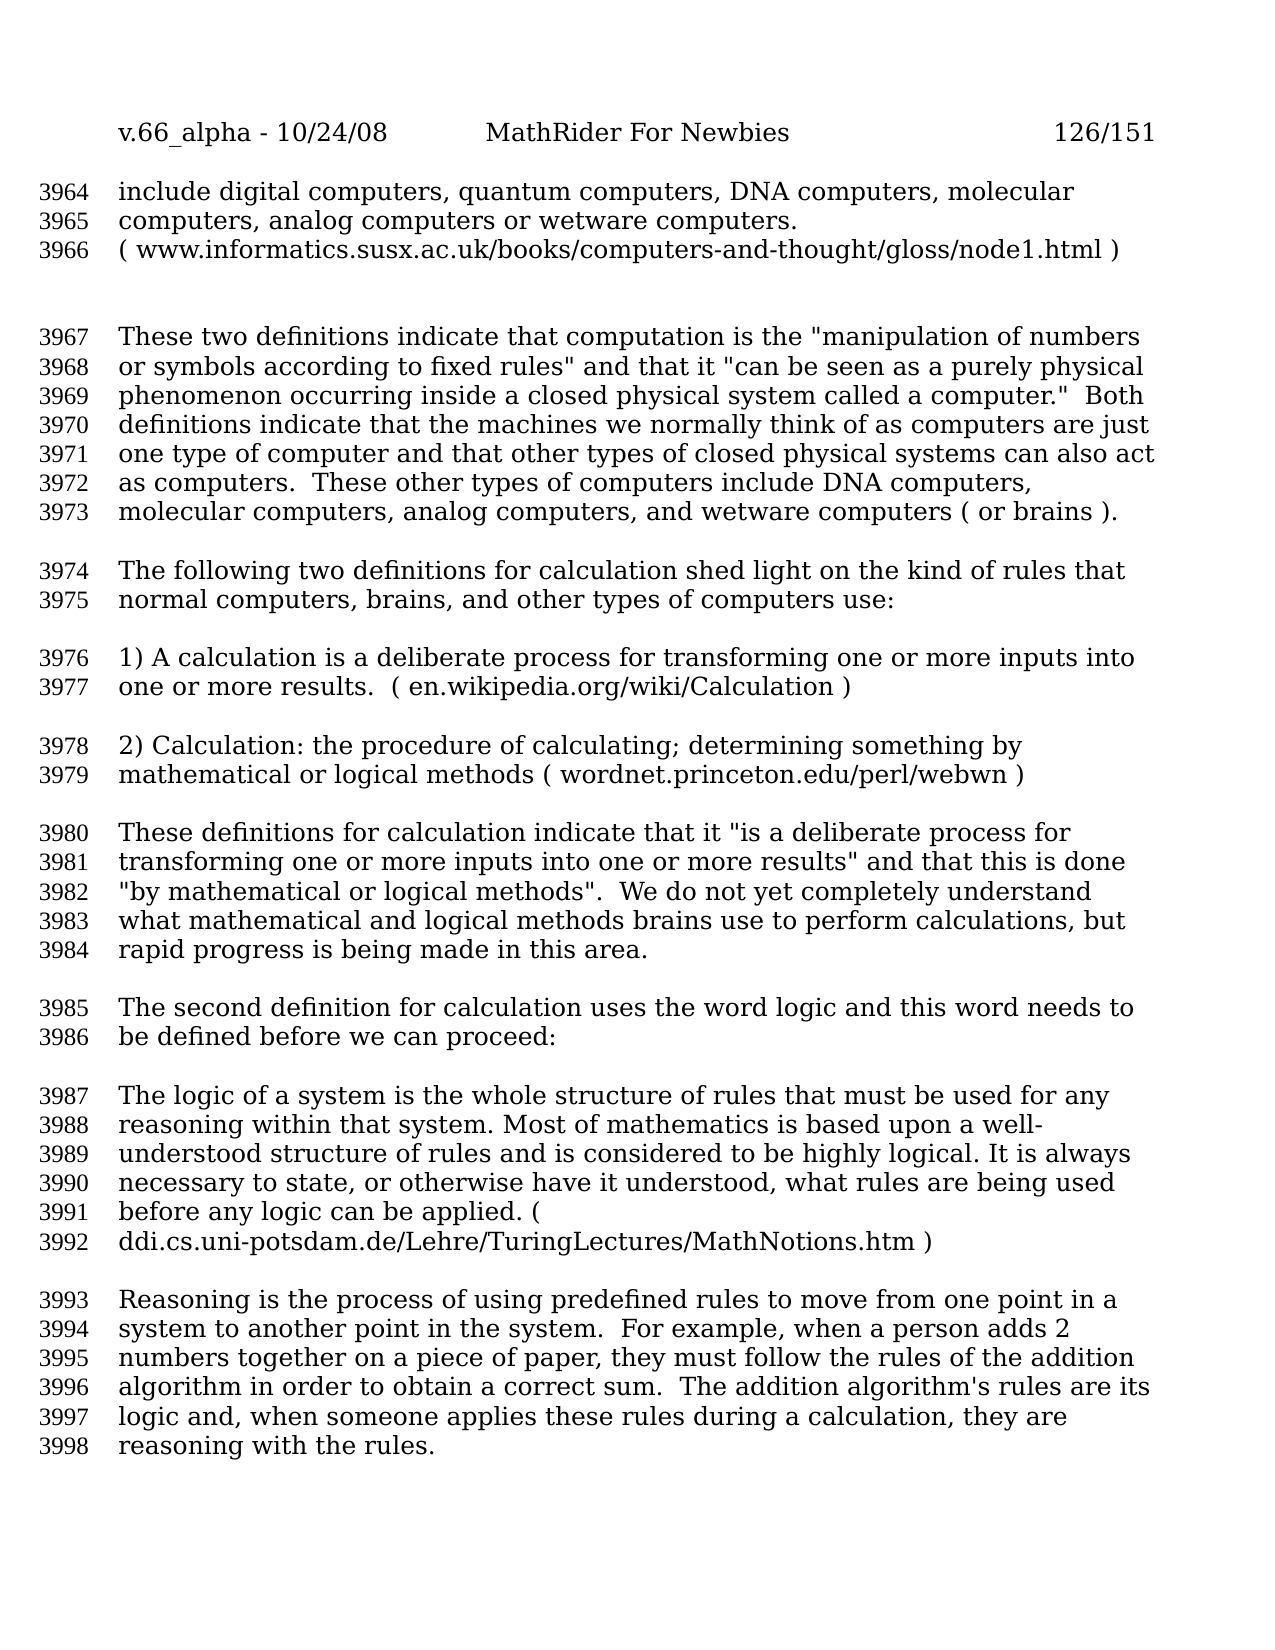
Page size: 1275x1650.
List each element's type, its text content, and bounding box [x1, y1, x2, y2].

text 1) A calculation is a deliberate process for transforming one or more inputs into one or more results. ( en.wikipedia.org/wiki/Calculation ) [118, 643, 1157, 702]
text 2) Calculation: the procedure of calculating; determining something by mathematical or logical methods ( wordnet.princeton.edu/perl/webwn ) [118, 731, 1157, 789]
text The following two definitions for calculation shed light on the kind of rules that normal computers, brains, and other types of computers use: [118, 556, 1157, 614]
text Reasoning is the process of using predefined rules to move from one point in a system to another point in the system. For example, when a person adds 2 numbers together on a piece of paper, they must follow the rules of the addition algorithm in order to obtain a correct sum. The addition algorithm's rules are its logic and, when someone applies these rules during a calculation, they are reasoning with the rules. [118, 1285, 1157, 1460]
text These definitions for calculation indicate that it "is a deliberate process for transforming one or more inputs into one or more results" and that this is done "by mathematical or logical methods". We do not yet completely understand what mathematical and logical methods brains use to perform calculations, but rapid progress is being made in this area. [118, 818, 1157, 964]
text The logic of a system is the whole structure of rules that must be used for any reasoning within that system. Most of mathematics is based upon a well-understood structure of rules and is considered to be highly logical. It is always necessary to state, or otherwise have it understood, what rules are being used before any logic can be applied. ( ddi.cs.uni-potsdam.de/Lehre/TuringLectures/MathNotions.htm ) [118, 1081, 1157, 1256]
text The second definition for calculation uses the word logic and this word needs to be defined before we can proceed: [118, 993, 1157, 1052]
text These two definitions indicate that computation is the "manipulation of numbers or symbols according to fixed rules" and that it "can be seen as a purely physical phenomenon occurring inside a closed physical system called a computer." Both definitions indicate that the machines we normally think of as computers are just one type of computer and that other types of closed physical systems can also act as computers. These other types of computers include DNA computers, molecular computers, analog computers, and wetware computers ( or brains ). [118, 323, 1157, 527]
text include digital computers, quantum computers, DNA computers, molecular computers, analog computers or wetware computers. ( www.informatics.susx.ac.uk/books/computers-and-thought/gloss/node1.html ) [118, 177, 1157, 264]
